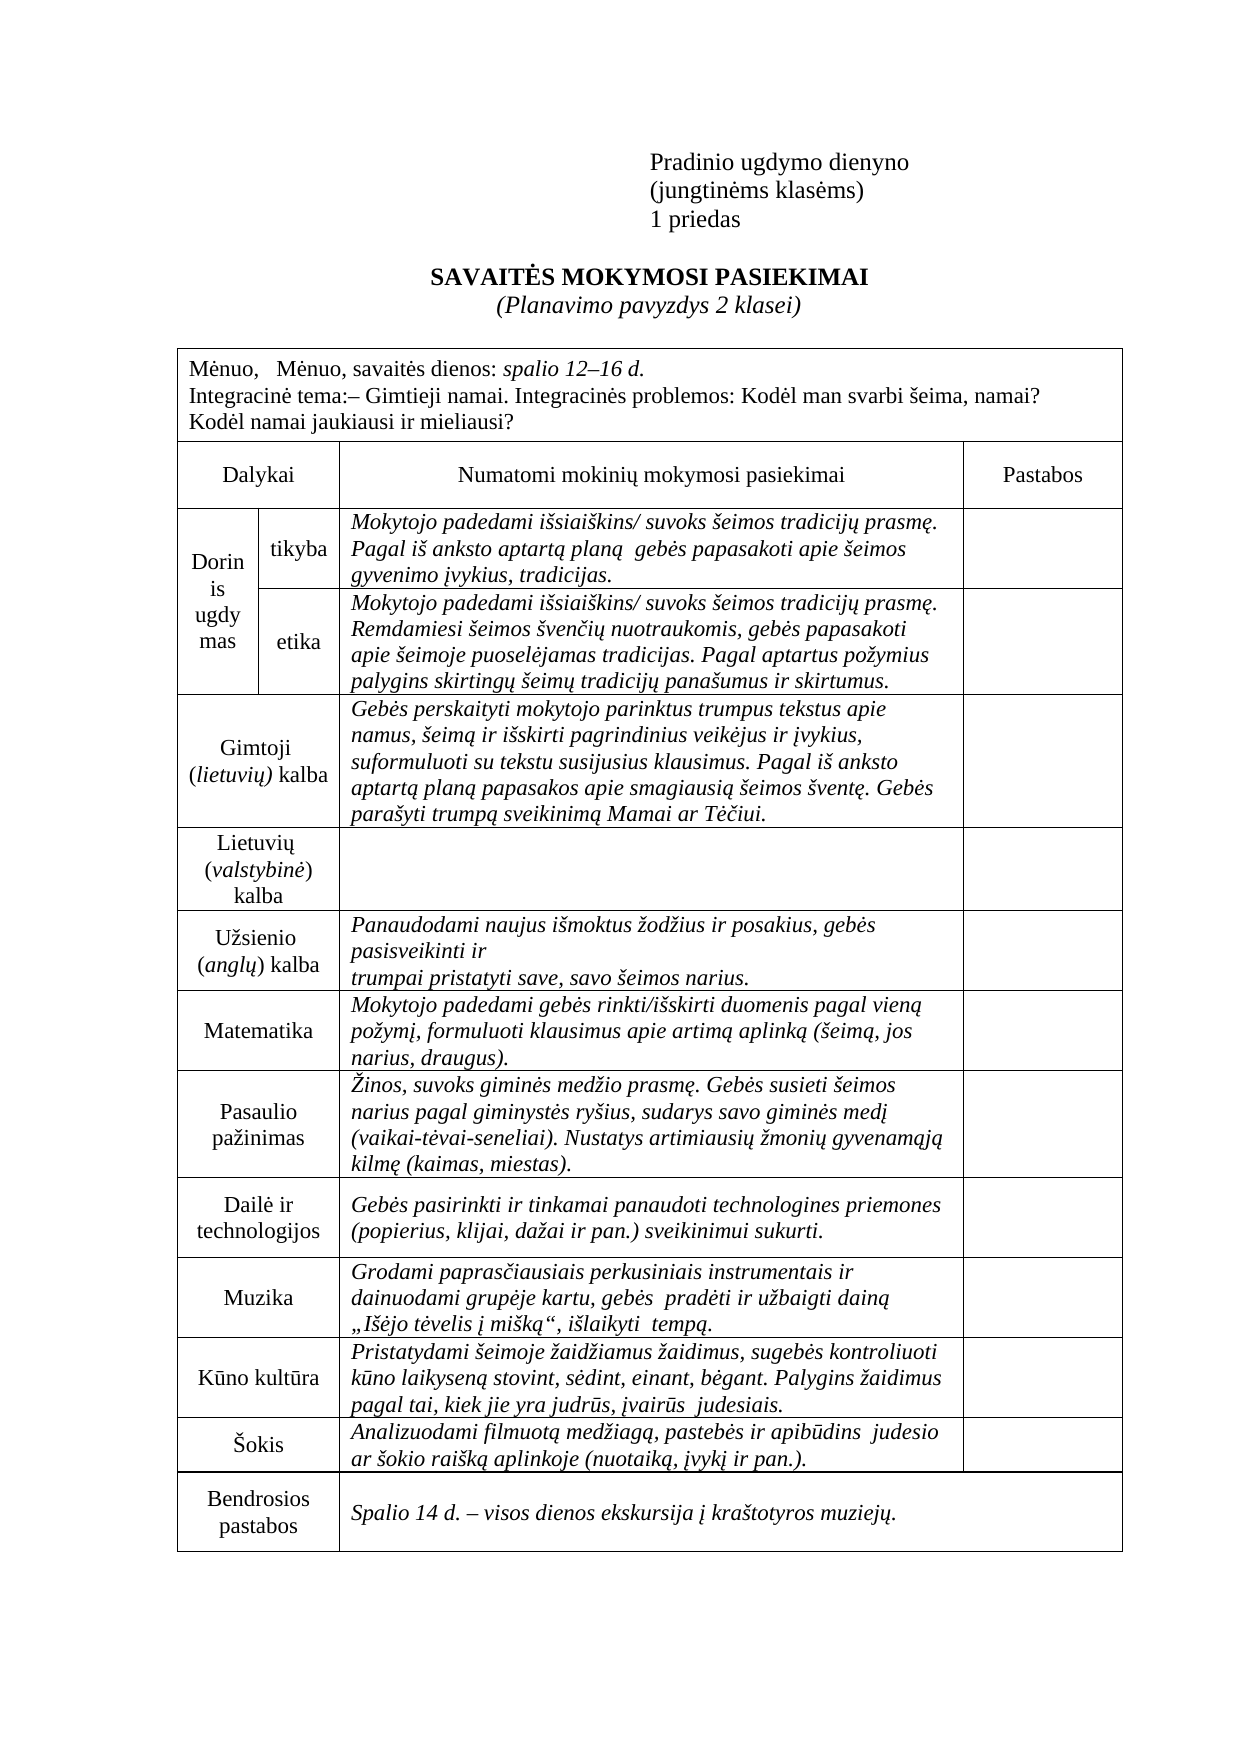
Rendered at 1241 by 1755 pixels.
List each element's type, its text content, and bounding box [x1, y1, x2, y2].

table_cell [964, 991, 1122, 1070]
table_cell Dalykai [178, 442, 339, 507]
table_cell [340, 828, 963, 910]
table_cell Numatomi mokinių mokymosi pasiekimai [340, 442, 963, 507]
table_cell Kūno kultūra [178, 1338, 339, 1417]
table_cell etika [259, 589, 339, 694]
table_cell [964, 695, 1122, 827]
table_header Mėnuo, Mėnuo, savaitės dienos: spalio 12–16 d. Integracinė tema:– Gimtieji namai. Integracinės problemos: Kodėl man svarbi šeima, namai? Kodėl namai jaukiausi ir mieliausi? [178, 349, 1122, 441]
table_cell Gimtoji (lietuvių) kalba [178, 695, 339, 827]
table_cell Pasaulio pažinimas [178, 1071, 339, 1177]
text (jungtinėms klasėms) [649, 176, 1122, 204]
table_cell Dailė ir technologijos [178, 1178, 339, 1257]
table_cell [964, 1418, 1122, 1471]
table_cell Matematika [178, 991, 339, 1070]
text SAVAITĖS MOKYMOSI PASIEKIMAI [177, 262, 1122, 291]
table_cell [964, 509, 1122, 587]
table_cell [964, 911, 1122, 990]
text Pradinio ugdymo dienyno [649, 147, 1122, 176]
table_cell Muzika [178, 1258, 339, 1337]
table_cell Mokytojo padedami gebės rinkti/išskirti duomenis pagal vieną požymį, formuluoti klausimus apie artimą aplinką (šeimą, jos narius, draugus). [340, 991, 963, 1070]
table_cell Analizuodami filmuotą medžiagą, pastebės ir apibūdins judesio ar šokio raišką aplinkoje (nuotaiką, įvykį ir pan.). [340, 1418, 963, 1471]
table_cell Užsienio (anglų) kalba [178, 911, 339, 990]
table_cell [964, 1178, 1122, 1257]
table_cell Gebės pasirinkti ir tinkamai panaudoti technologines priemones (popierius, klijai, dažai ir pan.) sveikinimui sukurti. [340, 1178, 963, 1257]
table_cell [964, 1071, 1122, 1177]
table_cell Mokytojo padedami išsiaiškins/ suvoks šeimos tradicijų prasmę. Remdamiesi šeimos švenčių nuotraukomis, gebės papasakoti apie šeimoje puoselėjamas tradicijas. Pagal aptartus požymius palygins skirtingų šeimų tradicijų panašumus ir skirtumus. [340, 589, 963, 694]
table_cell Šokis [178, 1418, 339, 1471]
text (Planavimo pavyzdys 2 klasei) [177, 291, 1122, 319]
table_cell Pristatydami šeimoje žaidžiamus žaidimus, sugebės kontroliuoti kūno laikyseną stovint, sėdint, einant, bėgant. Palygins žaidimus pagal tai, kiek jie yra judrūs, įvairūs judesiais. [340, 1338, 963, 1417]
table_cell tikyba [259, 509, 339, 587]
table_cell [964, 828, 1122, 910]
table_cell Žinos, suvoks giminės medžio prasmę. Gebės susieti šeimos narius pagal giminystės ryšius, sudarys savo giminės medį (vaikai-tėvai-seneliai). Nustatys artimiausių žmonių gyvenamąją kilmę (kaimas, miestas). [340, 1071, 963, 1177]
table_cell Lietuvių (valstybinė) kalba [178, 828, 339, 910]
table_cell Panaudodami naujus išmoktus žodžius ir posakius, gebės pasisveikinti ir trumpai pristatyti save, savo šeimos narius. [340, 911, 963, 990]
table_cell Spalio 14 d. – visos dienos ekskursija į kraštotyros muziejų. [340, 1473, 1122, 1551]
table_cell Dorinis ugdymas [178, 509, 258, 694]
table_cell [964, 1338, 1122, 1417]
table_cell [964, 589, 1122, 694]
table_cell Mokytojo padedami išsiaiškins/ suvoks šeimos tradicijų prasmę. Pagal iš anksto aptartą planą gebės papasakoti apie šeimos gyvenimo įvykius, tradicijas. [340, 509, 963, 587]
table_cell Pastabos [964, 442, 1122, 507]
text 1 priedas [649, 204, 1122, 233]
table_cell [964, 1258, 1122, 1337]
table_cell Grodami paprasčiausiais perkusiniais instrumentais ir dainuodami grupėje kartu, gebės pradėti ir užbaigti dainą „Išėjo tėvelis į mišką“, išlaikyti tempą. [340, 1258, 963, 1337]
table_cell Gebės perskaityti mokytojo parinktus trumpus tekstus apie namus, šeimą ir išskirti pagrindinius veikėjus ir įvykius, suformuluoti su tekstu susijusius klausimus. Pagal iš anksto aptartą planą papasakos apie smagiausią šeimos šventę. Gebės parašyti trumpą sveikinimą Mamai ar Tėčiui. [340, 695, 963, 827]
table_cell Bendrosios pastabos [178, 1473, 339, 1551]
